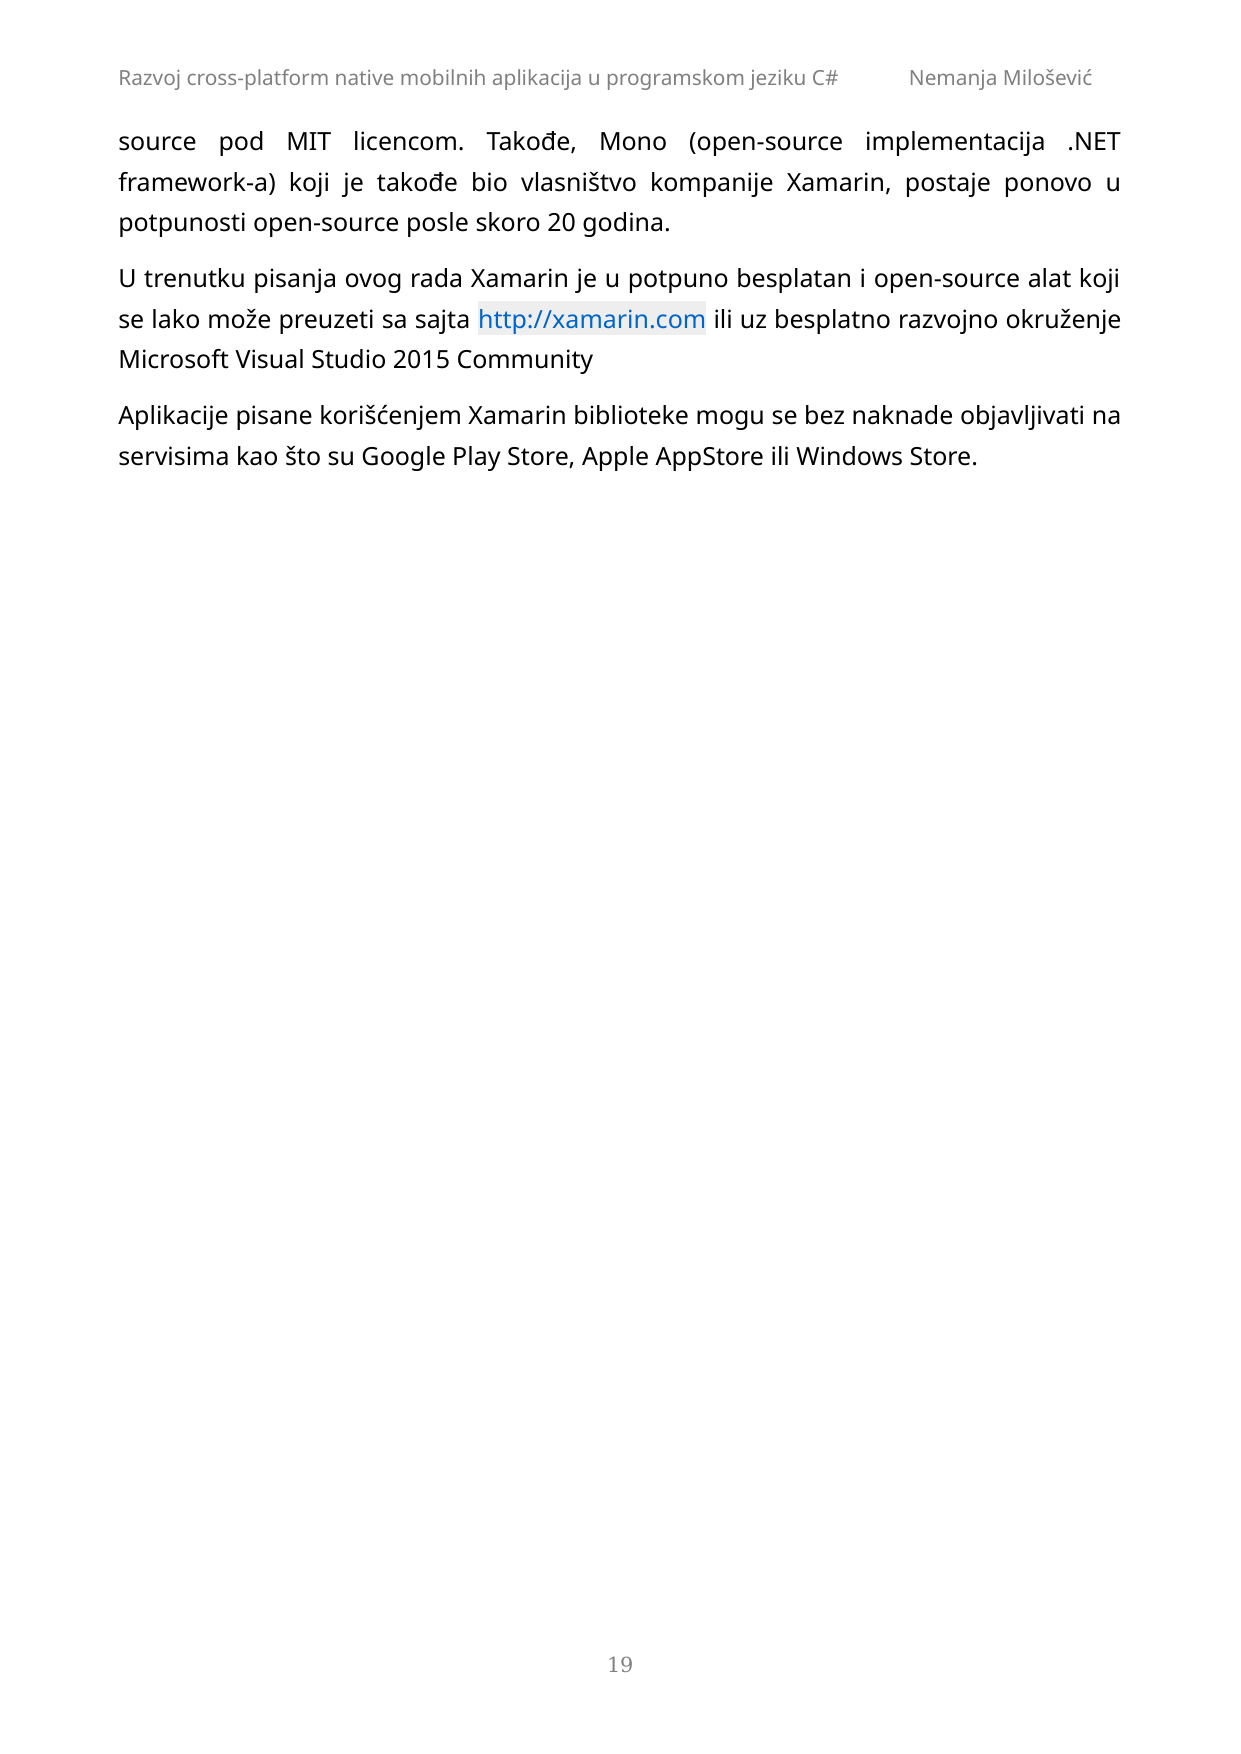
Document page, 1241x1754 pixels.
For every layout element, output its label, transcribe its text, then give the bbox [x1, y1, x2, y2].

text Aplikacije pisane korišćenjem Xamarin biblioteke mogu se bez naknade objavljivati na servisima kao što su Google Play Store, Apple AppStore ili Windows Store. [118, 397, 1122, 472]
text U trenutku pisanja ovog rada Xamarin je u potpuno besplatan i open-source alat koji se lako može preuzeti sa sajta http://xamarin.com ili uz besplatno razvojno okruženje Microsoft Visual Studio 2015 Community [118, 260, 1122, 376]
text source pod MIT licencom. Takođe, Mono (open-source implementacija .NET framework-a) koji je takođe bio vlasništvo kompanije Xamarin, postaje ponovo u potpunosti open-source posle skoro 20 godina. [118, 123, 1122, 239]
